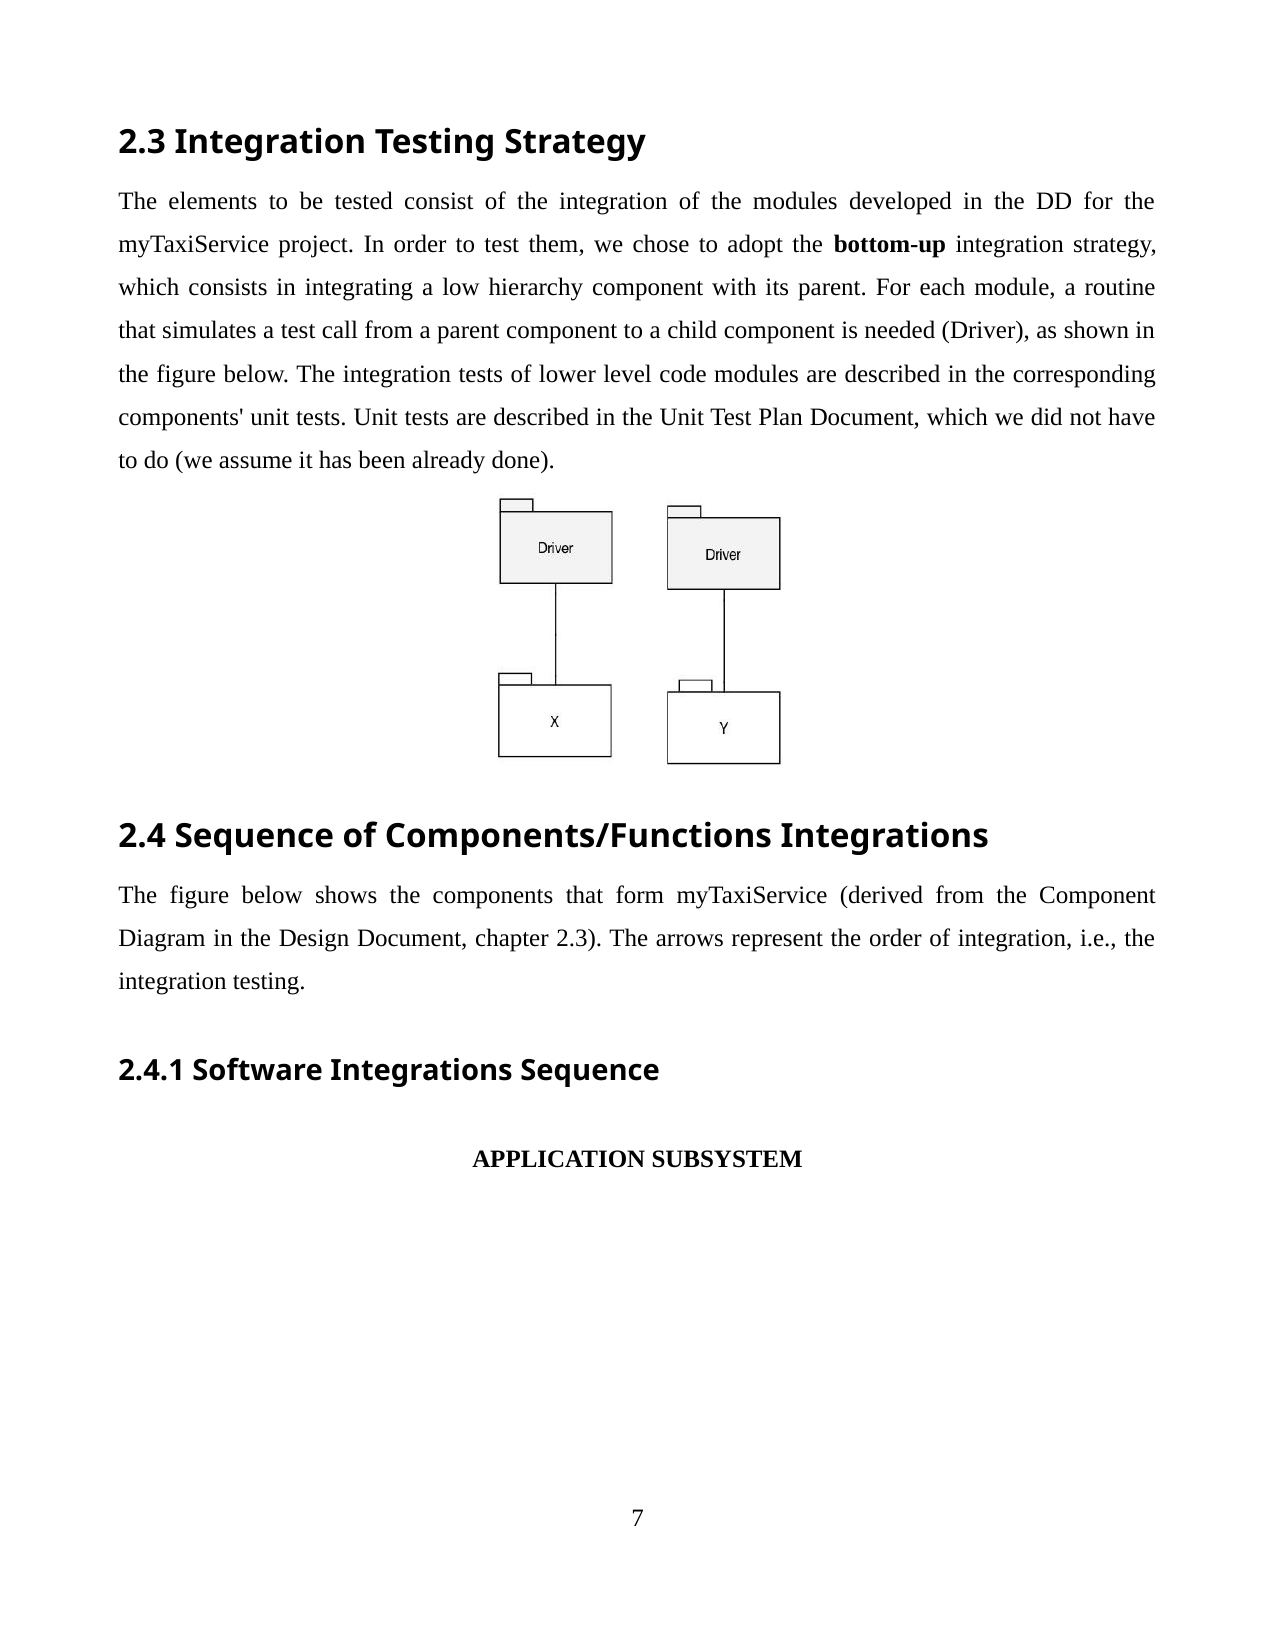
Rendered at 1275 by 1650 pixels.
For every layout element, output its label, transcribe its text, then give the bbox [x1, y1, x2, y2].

subtitle 2.4.1 Software Integrations Sequence [118, 1049, 1157, 1089]
text The figure below shows the components that form myTaxiService (derived from the Component Diagram in the Design Document, chapter 2.3). The arrows represent the order of integration, i.e., the integration testing. [118, 880, 1157, 995]
text APPLICATION SUBSYSTEM [118, 1144, 1157, 1173]
picture [484, 476, 791, 774]
subtitle 2.3 Integration Testing Strategy [118, 118, 1157, 163]
subtitle 2.4 Sequence of Components/Functions Integrations [118, 812, 1157, 857]
text The elements to be tested consist of the integration of the modules developed in the DD for the myTaxiService project. In order to test them, we chose to adopt the bottom-up integration strategy, which consists in integrating a low hierarchy component with its parent. For each module, a routine that simulates a test call from a parent component to a child component is needed (Driver), as shown in the figure below. The integration tests of lower level code modules are described in the corresponding components' unit tests. Unit tests are described in the Unit Test Plan Document, which we did not have to do (we assume it has been already done). [118, 186, 1157, 474]
